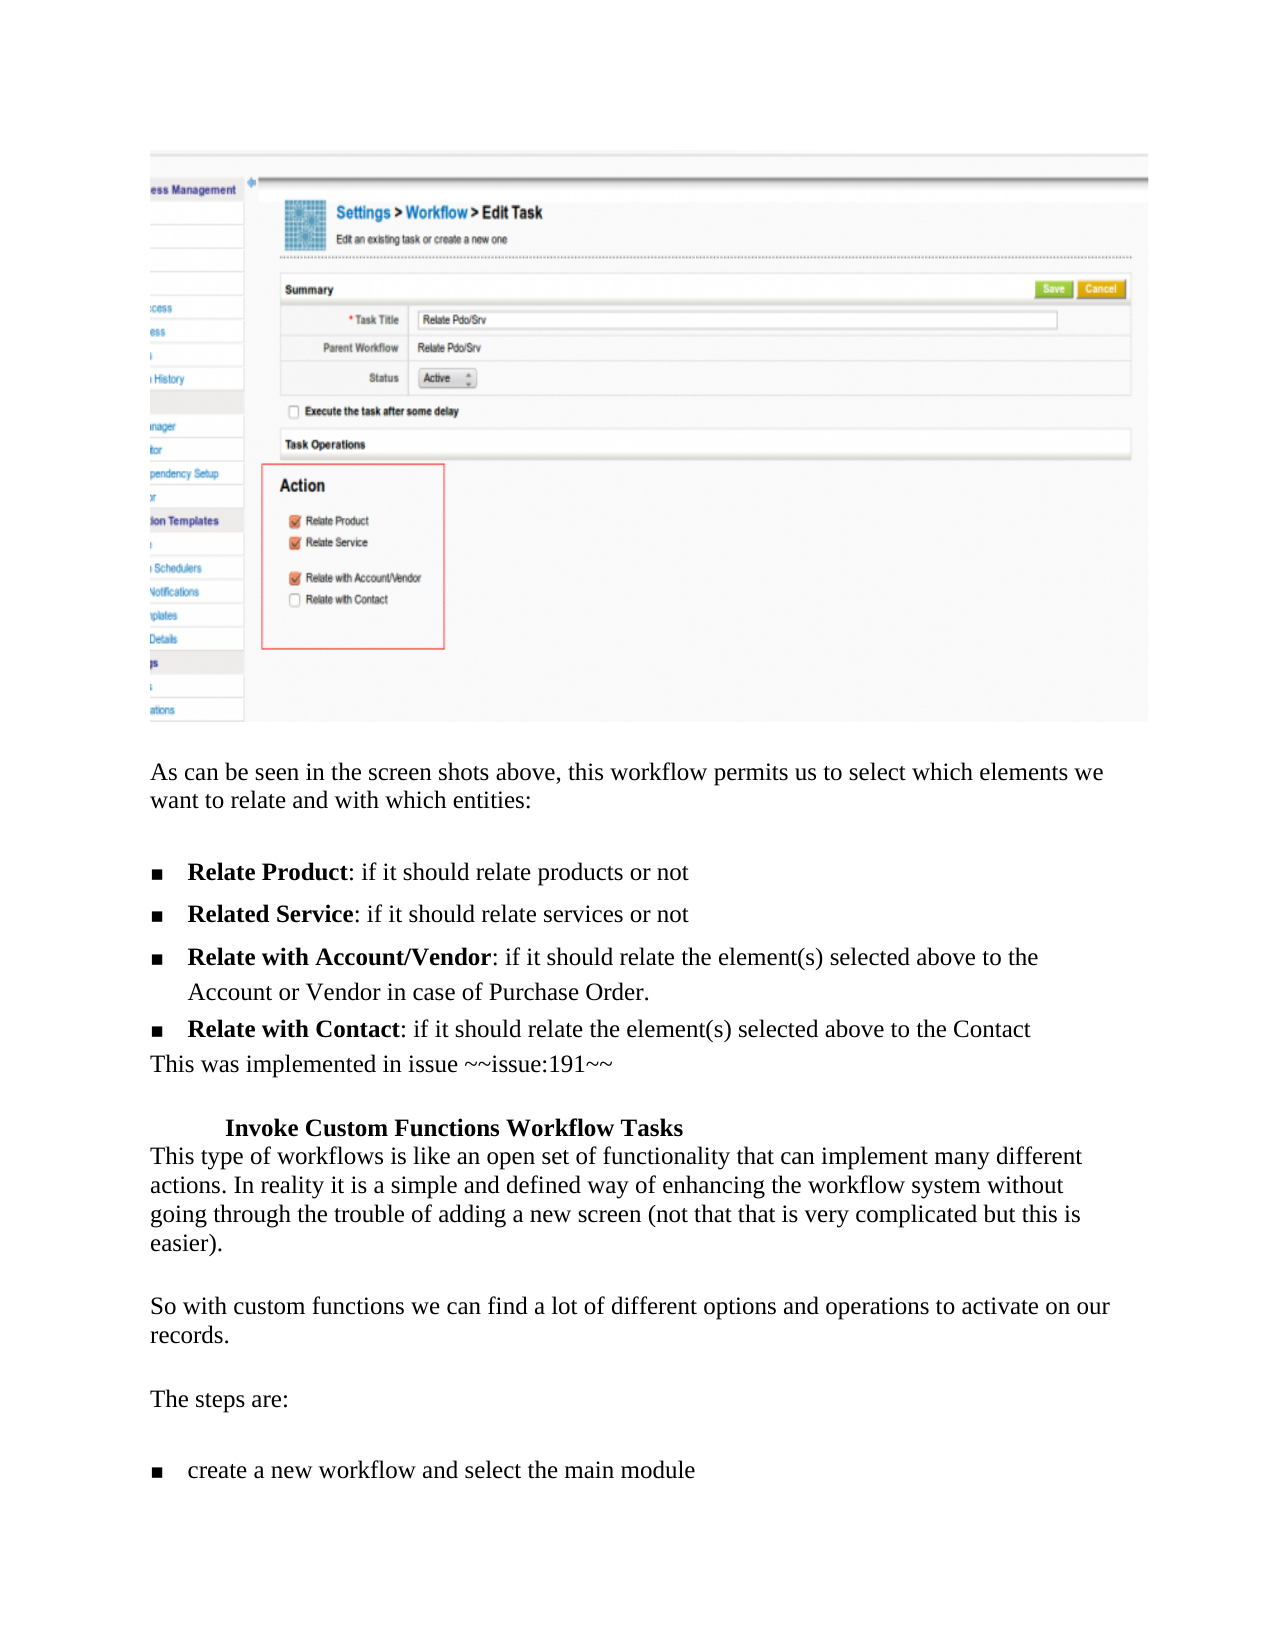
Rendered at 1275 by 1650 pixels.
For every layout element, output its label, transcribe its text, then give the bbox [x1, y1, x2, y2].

list Relate Product: if it should relate products or not [150, 849, 1125, 892]
list Relate with Contact: if it should relate the element(s) selected above to the Contact [150, 1006, 1125, 1049]
list create a new workflow and select the main module [150, 1448, 1125, 1490]
text So with custom functions we can find a lot of different options and operations to activate on our records. [150, 1291, 1125, 1349]
list Related Service: if it should relate services or not [150, 892, 1125, 935]
text This was implemented in issue ~~issue:191~~ [150, 1049, 1125, 1078]
text As can be seen in the screen shots above, this workflow permits us to select which elements we want to relate and with which entities: [150, 757, 1125, 814]
text The steps are: [150, 1384, 1125, 1413]
picture [150, 150, 1149, 722]
text Invoke Custom Functions Workflow Tasks [150, 1113, 1125, 1141]
list Relate with Account/Vendor: if it should relate the element(s) selected above to the Account or Vendor in case of Purchase Order. [150, 935, 1125, 1006]
text This type of workflows is like an open set of functionality that can implement many different actions. In reality it is a simple and defined way of enhancing the workflow system without going through the trouble of adding a new screen (not that that is very complicated but this is easier). [150, 1141, 1125, 1256]
